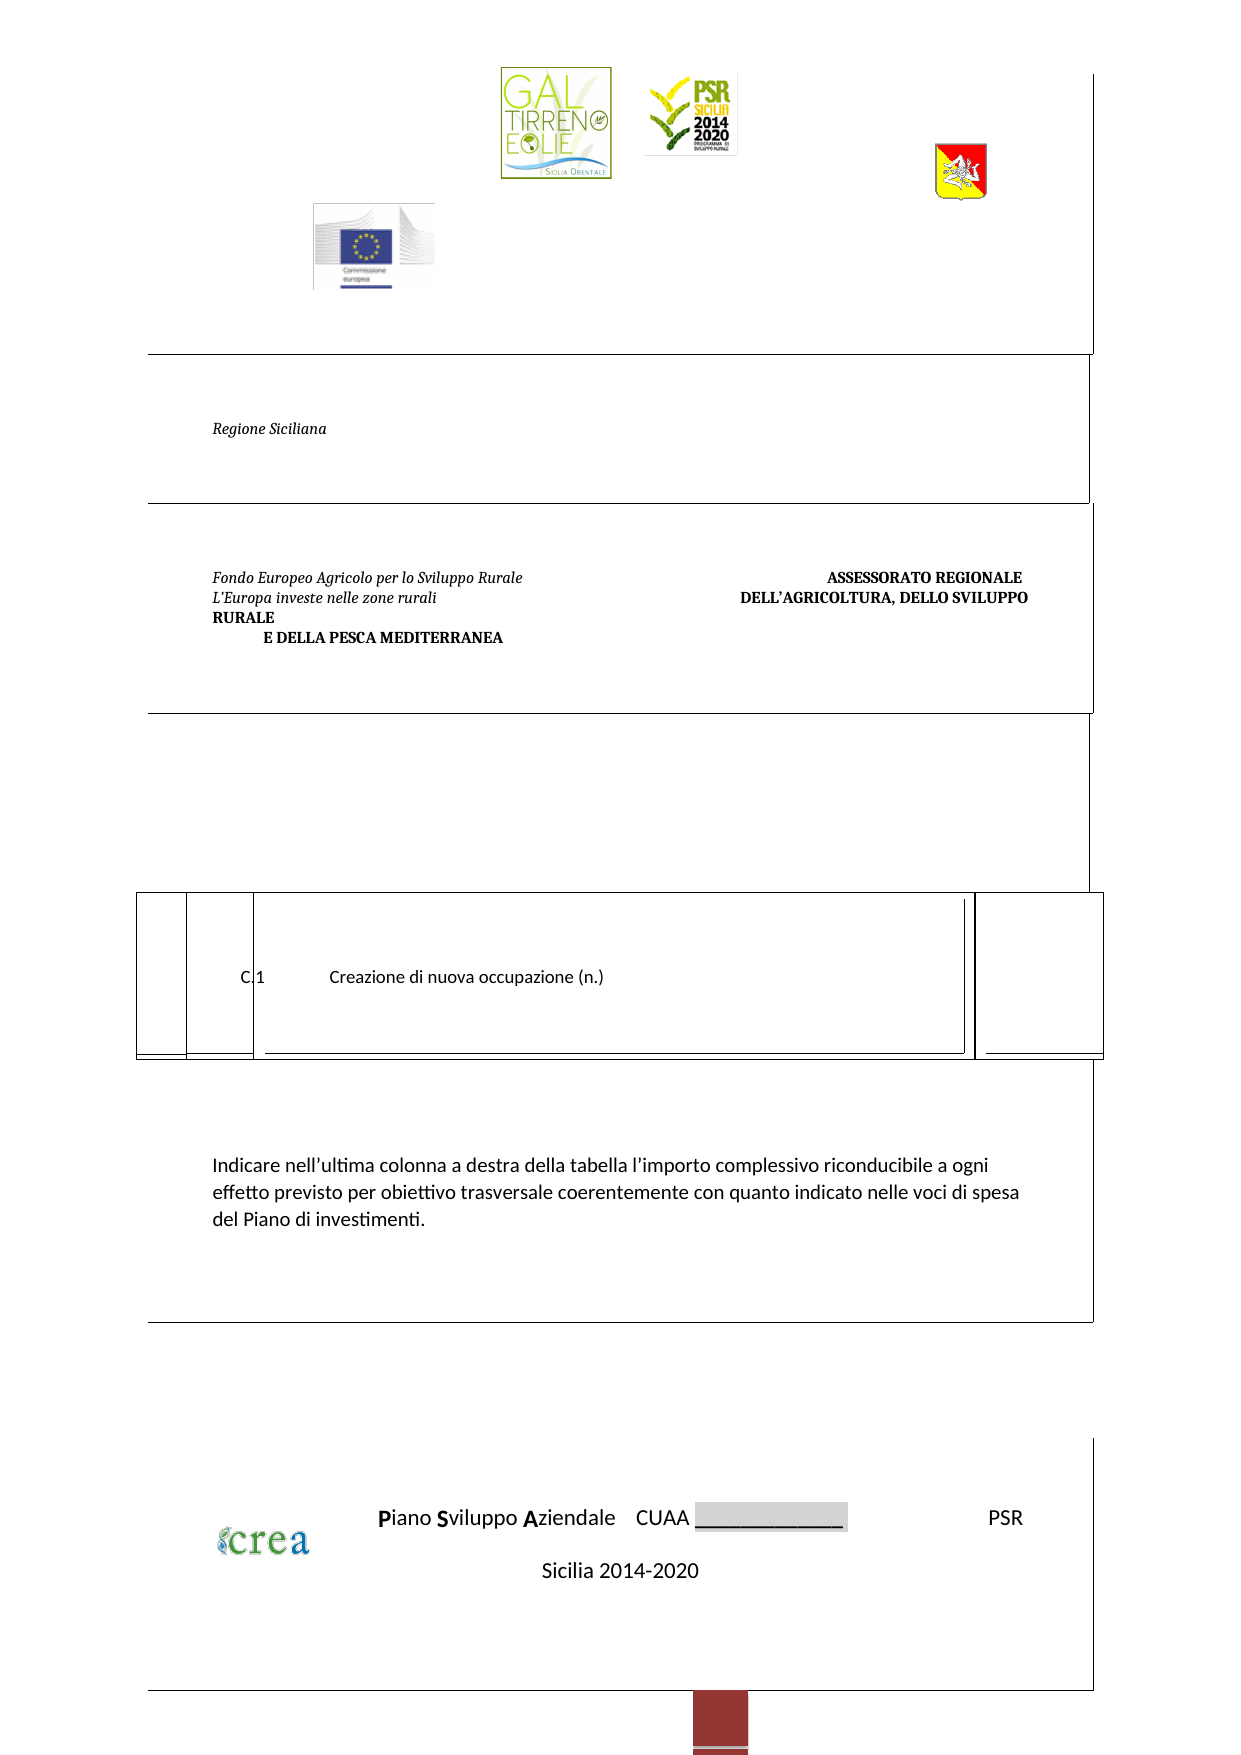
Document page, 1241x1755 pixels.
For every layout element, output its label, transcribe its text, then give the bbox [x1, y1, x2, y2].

table_cell Creazione di nuova occupazione (n.) [254, 893, 974, 1059]
subtitle Indicare nell’ultima colonna a destra della tabella l’importo complessivo riconducibile a ogni effetto previsto per obiettivo trasversale coerentemente con quanto indicato nelle voci di spesa del Piano di investimenti. [147, 1151, 1093, 1231]
table_cell ☐ [137, 1055, 186, 1059]
table_cell ☐ [137, 893, 186, 1054]
table_cell [976, 893, 1103, 1059]
table_cell C.1 [187, 893, 253, 1053]
table_cell C.1 [187, 1054, 253, 1059]
